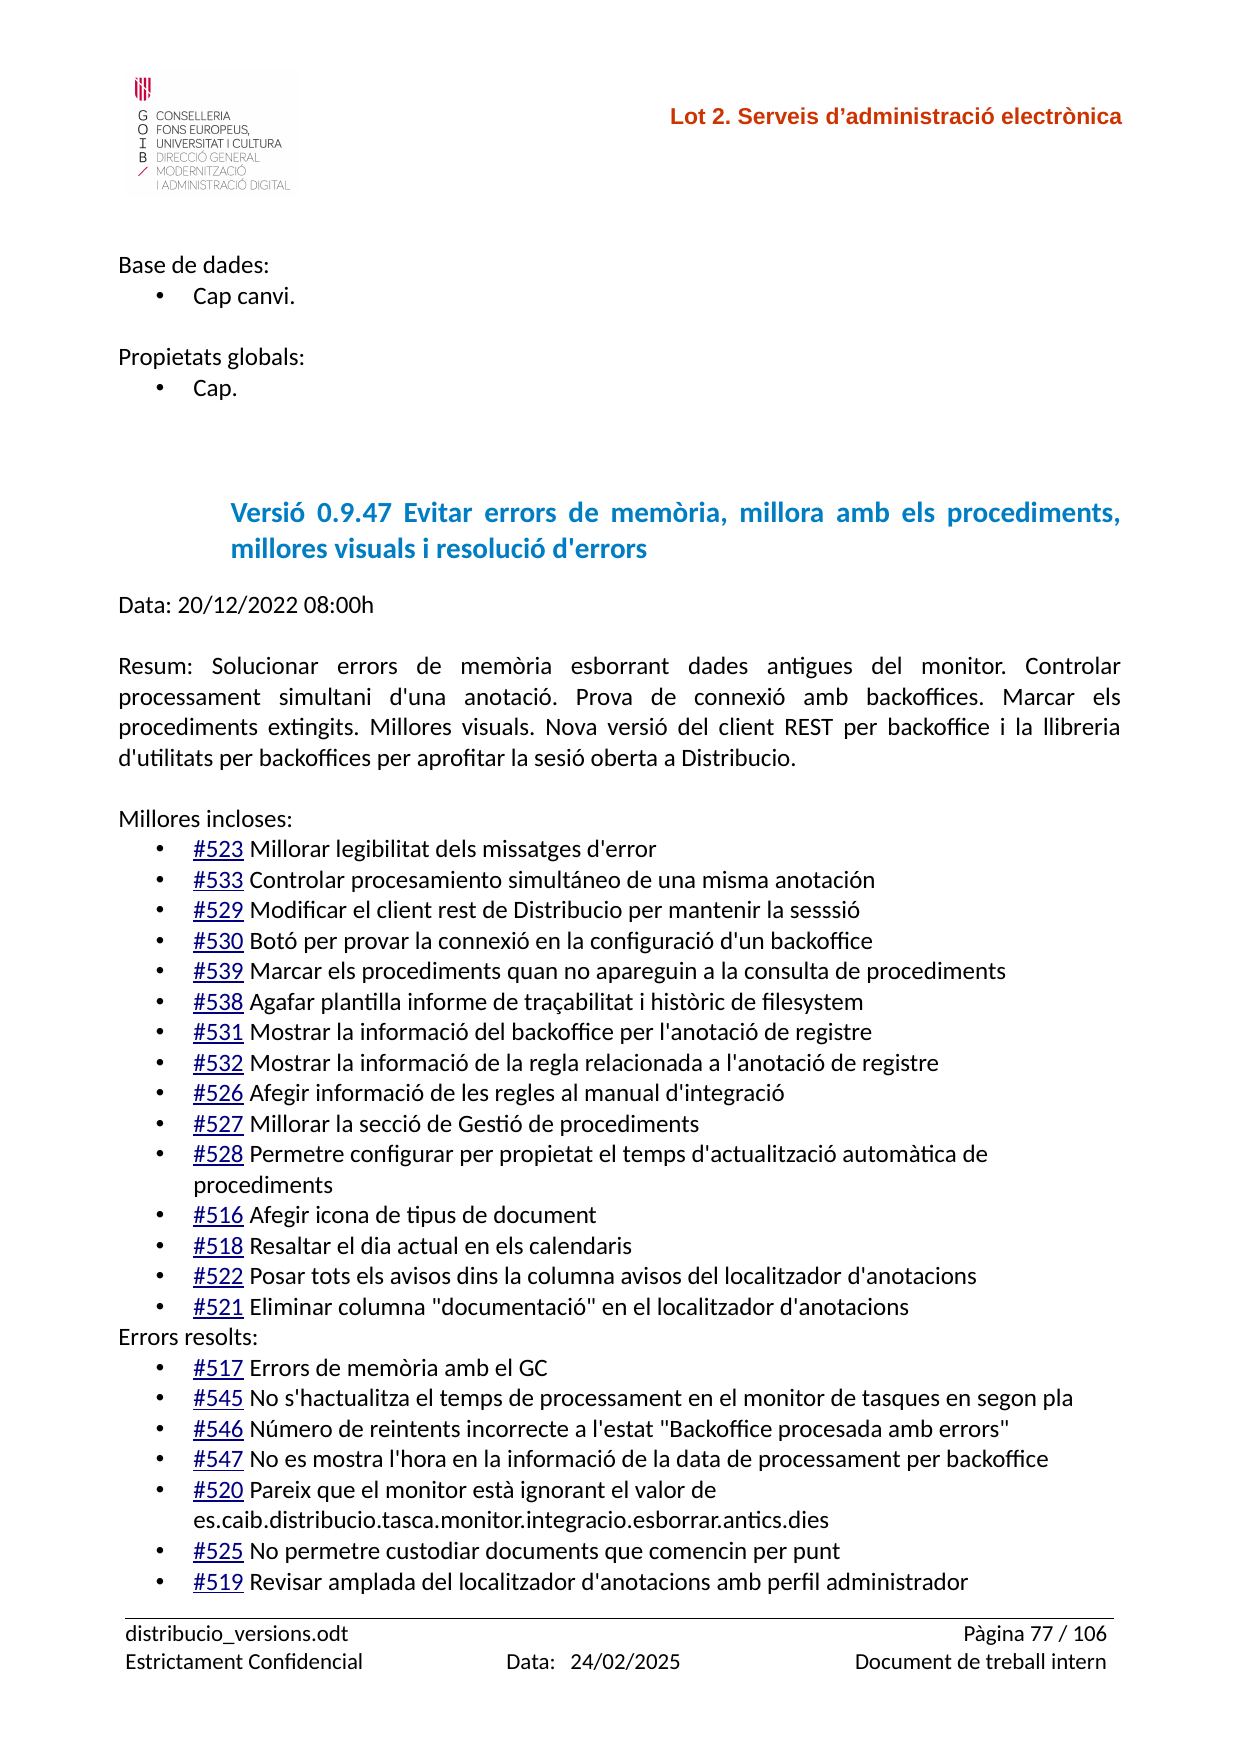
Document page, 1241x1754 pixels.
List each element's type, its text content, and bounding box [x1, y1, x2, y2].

list Cap canvi. [156, 280, 1122, 311]
list #521 Eliminar columna "documentació" en el localitzador d'anotacions [156, 1291, 1122, 1322]
text Base de dades: [118, 250, 1122, 280]
list #517 Errors de memòria amb el GC [156, 1352, 1122, 1383]
list Cap. [156, 372, 1122, 402]
list #516 Afegir icona de tipus de document [156, 1199, 1122, 1230]
list #525 No permetre custodiar documents que comencin per punt [156, 1535, 1122, 1566]
list #528 Permetre configurar per propietat el temps d'actualització automàtica de procediments [156, 1138, 1122, 1199]
list #538 Agafar plantilla informe de traçabilitat i històric de filesystem [156, 986, 1122, 1016]
text Propietats globals: [118, 341, 1122, 372]
list #531 Mostrar la informació del backoffice per l'anotació de registre [156, 1016, 1122, 1047]
text Millores incloses: [118, 803, 1122, 833]
picture [126, 70, 299, 197]
subtitle Versió 0.9.47 Evitar errors de memòria, millora amb els procediments, millores visuals i resolució d'errors [153, 494, 1122, 565]
list #527 Millorar la secció de Gestió de procediments [156, 1108, 1122, 1138]
list #546 Número de reintents incorrecte a l'estat "Backoffice procesada amb errors" [156, 1413, 1122, 1444]
list #545 No s'hactualitza el temps de processament en el monitor de tasques en segon pla [156, 1383, 1122, 1413]
list #520 Pareix que el monitor està ignorant el valor de es.caib.distribucio.tasca.monitor.integracio.esborrar.antics.dies [156, 1474, 1122, 1535]
list #532 Mostrar la informació de la regla relacionada a l'anotació de registre [156, 1047, 1122, 1077]
text Errors resolts: [118, 1322, 1122, 1352]
list #519 Revisar amplada del localitzador d'anotacions amb perfil administrador [156, 1566, 1122, 1596]
list #518 Resaltar el dia actual en els calendaris [156, 1230, 1122, 1261]
list #526 Afegir informació de les regles al manual d'integració [156, 1077, 1122, 1108]
list #523 Millorar legibilitat dels missatges d'error [156, 833, 1122, 864]
text Data: 20/12/2022 08:00h [118, 589, 1122, 619]
text Resum: Solucionar errors de memòria esborrant dades antigues del monitor. Controlar processament simultani d'una anotació. Prova de connexió amb backoffices. Marcar els procediments extingits. Millores visuals. Nova versió del client REST per backoffice i la llibreria d'utilitats per backoffices per aprofitar la sesió oberta a Distribucio. [118, 650, 1122, 772]
list #529 Modificar el client rest de Distribucio per mantenir la sesssió [156, 894, 1122, 925]
list #522 Posar tots els avisos dins la columna avisos del localitzador d'anotacions [156, 1261, 1122, 1291]
list #530 Botó per provar la connexió en la configuració d'un backoffice [156, 925, 1122, 955]
list #533 Controlar procesamiento simultáneo de una misma anotación [156, 864, 1122, 894]
list #539 Marcar els procediments quan no apareguin a la consulta de procediments [156, 955, 1122, 986]
list #547 No es mostra l'hora en la informació de la data de processament per backoffice [156, 1444, 1122, 1474]
